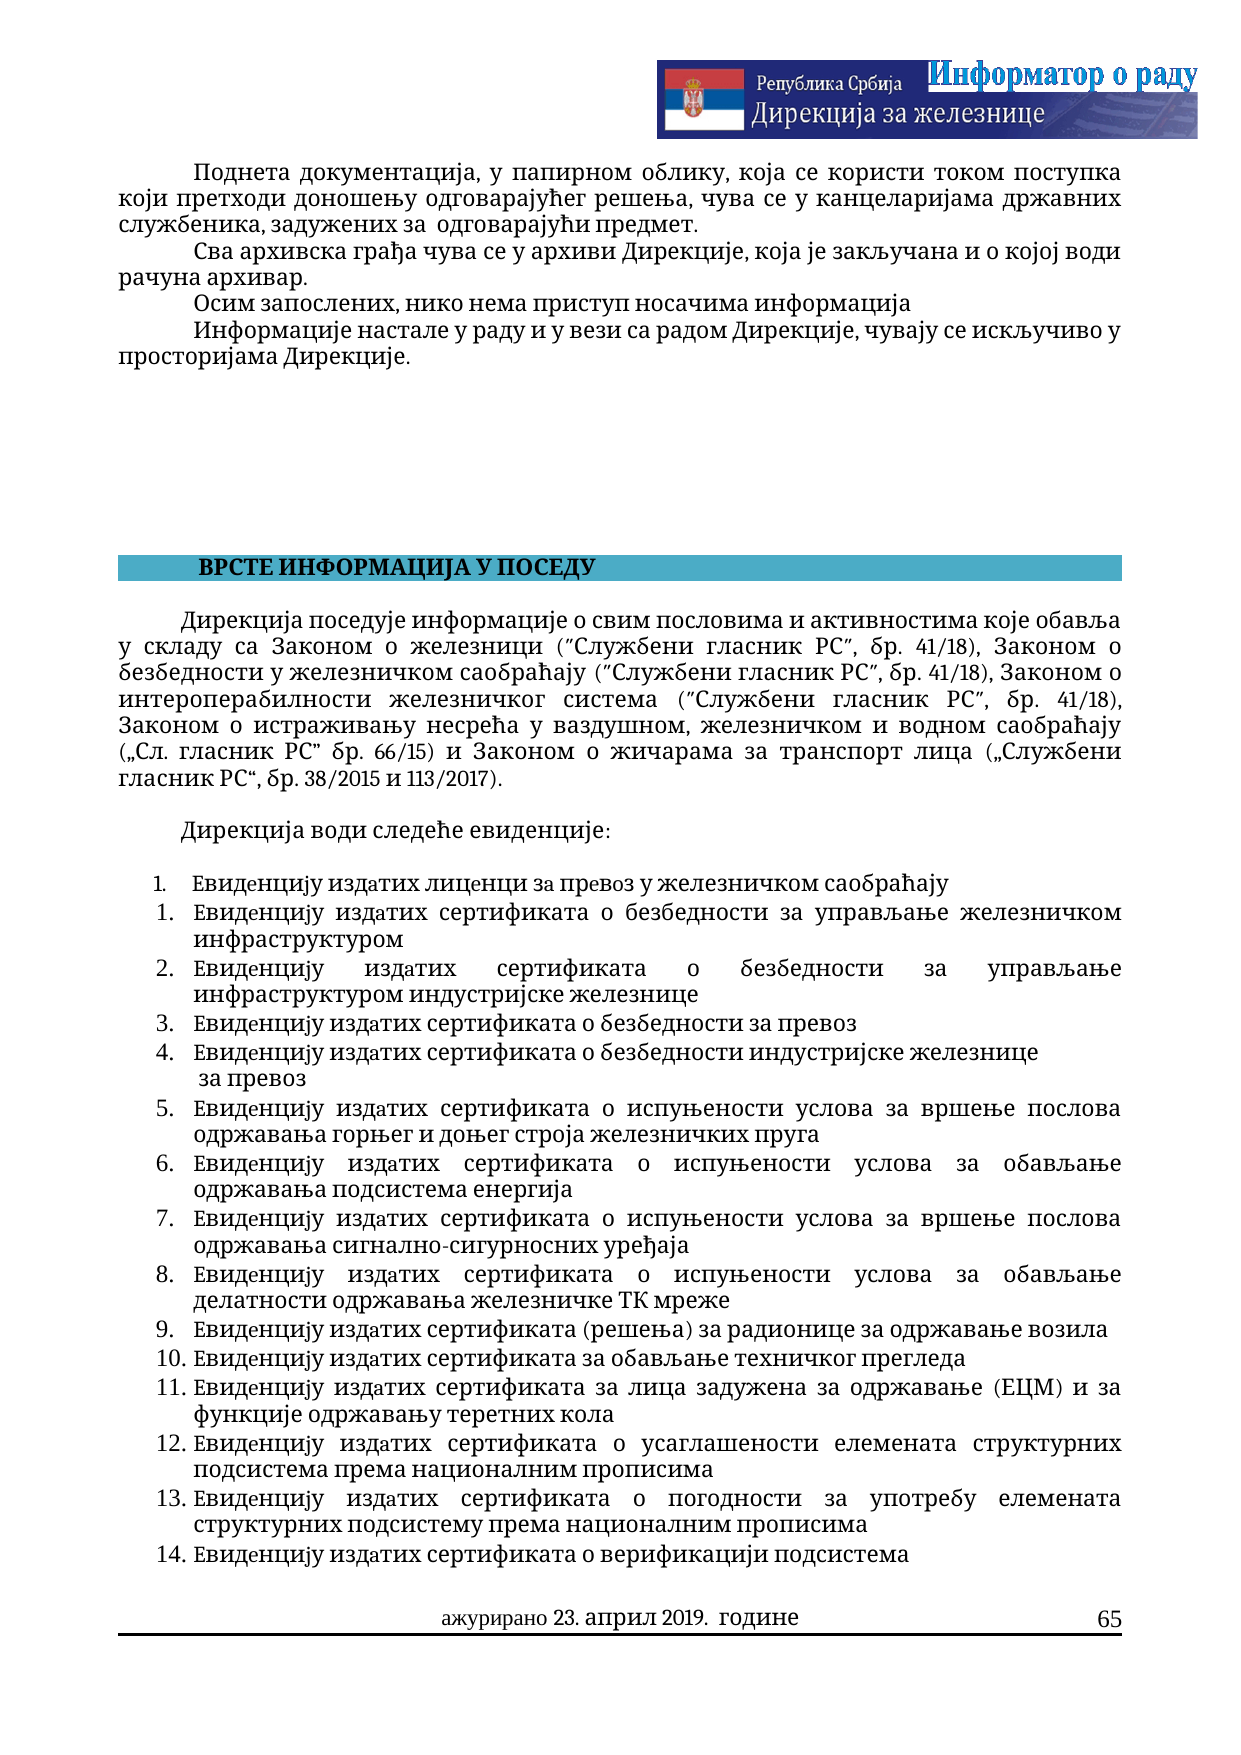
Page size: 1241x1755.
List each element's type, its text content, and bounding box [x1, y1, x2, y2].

text Дирекција поседује информације о свим пословима и активностима које обавља у складу са Законом о железници (″Службени гласник РС″, бр. 41/18), Законом о безбедности у железничком саобраћају (″Службени гласник РС″, бр. 41/18), Законом о интероперабилности железничког система (″Службени гласник РС″, бр. 41/18), Законом о истраживању несрећа у ваздушном, железничком и водном саобраћају („Сл. гласник РС” бр. 66/15) и Законом о жичарама за транспорт лица („Службени гласник РС“, бр. 38/2015 и 113/2017). [118, 607, 1122, 792]
text за превоз [193, 1066, 1122, 1093]
text Дирекција води следеће евиденције: [118, 818, 1122, 844]
list Eвидeнциjу издaтих сертификата о испуњености услова за обављање одржавања подсистема енергија [156, 1148, 1122, 1203]
list Eвидeнциjу издaтих сертификата за лица задужена за одржавање (ЕЦМ) и за функције одржавању теретних кола [156, 1372, 1122, 1428]
list Eвидeнциjу издaтих сертификата о безбедности индустријске железнице [156, 1037, 1122, 1066]
text Осим запослених, нико нема приступ носачима информација [118, 291, 1122, 317]
list Eвидeнциjу издaтих сертификата о безбедности за управљање инфраструктуром индустријске железнице [156, 953, 1122, 1008]
list Eвидeнциjу издaтих сертификата о испуњености услова за вршење послова одржавања сигнално-сигурносних уређаја [156, 1203, 1122, 1259]
text Информације настале у раду и у вези са радом Дирекције, чувају се искључиво у просторијама Дирекције. [118, 317, 1122, 370]
list Eвидeнциjу издaтих сертификата о безбедности за превоз [156, 1008, 1122, 1037]
subtitle Врсте информација у поседу [118, 555, 1122, 581]
list Eвидeнциjу издaтих сертификата о погодности за употребу елемената структурних подсистему према националним прописима [156, 1483, 1122, 1539]
text 1. Eвидeнциjу издaтих лицeнци зa прeвoз у железничком саобраћају [118, 871, 1122, 897]
list Eвидeнциjу издaтих сертификата о испуњености услова за обављање делатности одржавања железничке ТК мреже [156, 1259, 1122, 1314]
list Eвидeнциjу издaтих сертификата о безбедности за управљање железничком инфраструктуром [156, 897, 1122, 953]
list Eвидeнциjу издaтих сертификата о усаглашености елемената структурних подсистема према националним прописима [156, 1428, 1122, 1483]
list Eвидeнциjу издaтих сертификата (решења) за радионице за одржавање возила [156, 1314, 1122, 1343]
list Eвидeнциjу издaтих сертификата о верификацији подсистема [156, 1539, 1122, 1568]
text Поднета документација, у папирном облику, која се користи током поступка који претходи доношењу одговарајућег решења, чува се у канцеларијама државних службеника, задужених за одговарајући предмет. [118, 159, 1122, 238]
list Eвидeнциjу издaтих сертификата за обављање техничког прегледа [156, 1343, 1122, 1372]
list Eвидeнциjу издaтих сертификата о испуњености услова за вршење послова одржавања горњег и доњег строја железничких пруга [156, 1093, 1122, 1148]
text Сва архивска грађа чува се у архиви Дирекције, која је закључана и о којој води рачуна архивар. [118, 238, 1122, 291]
